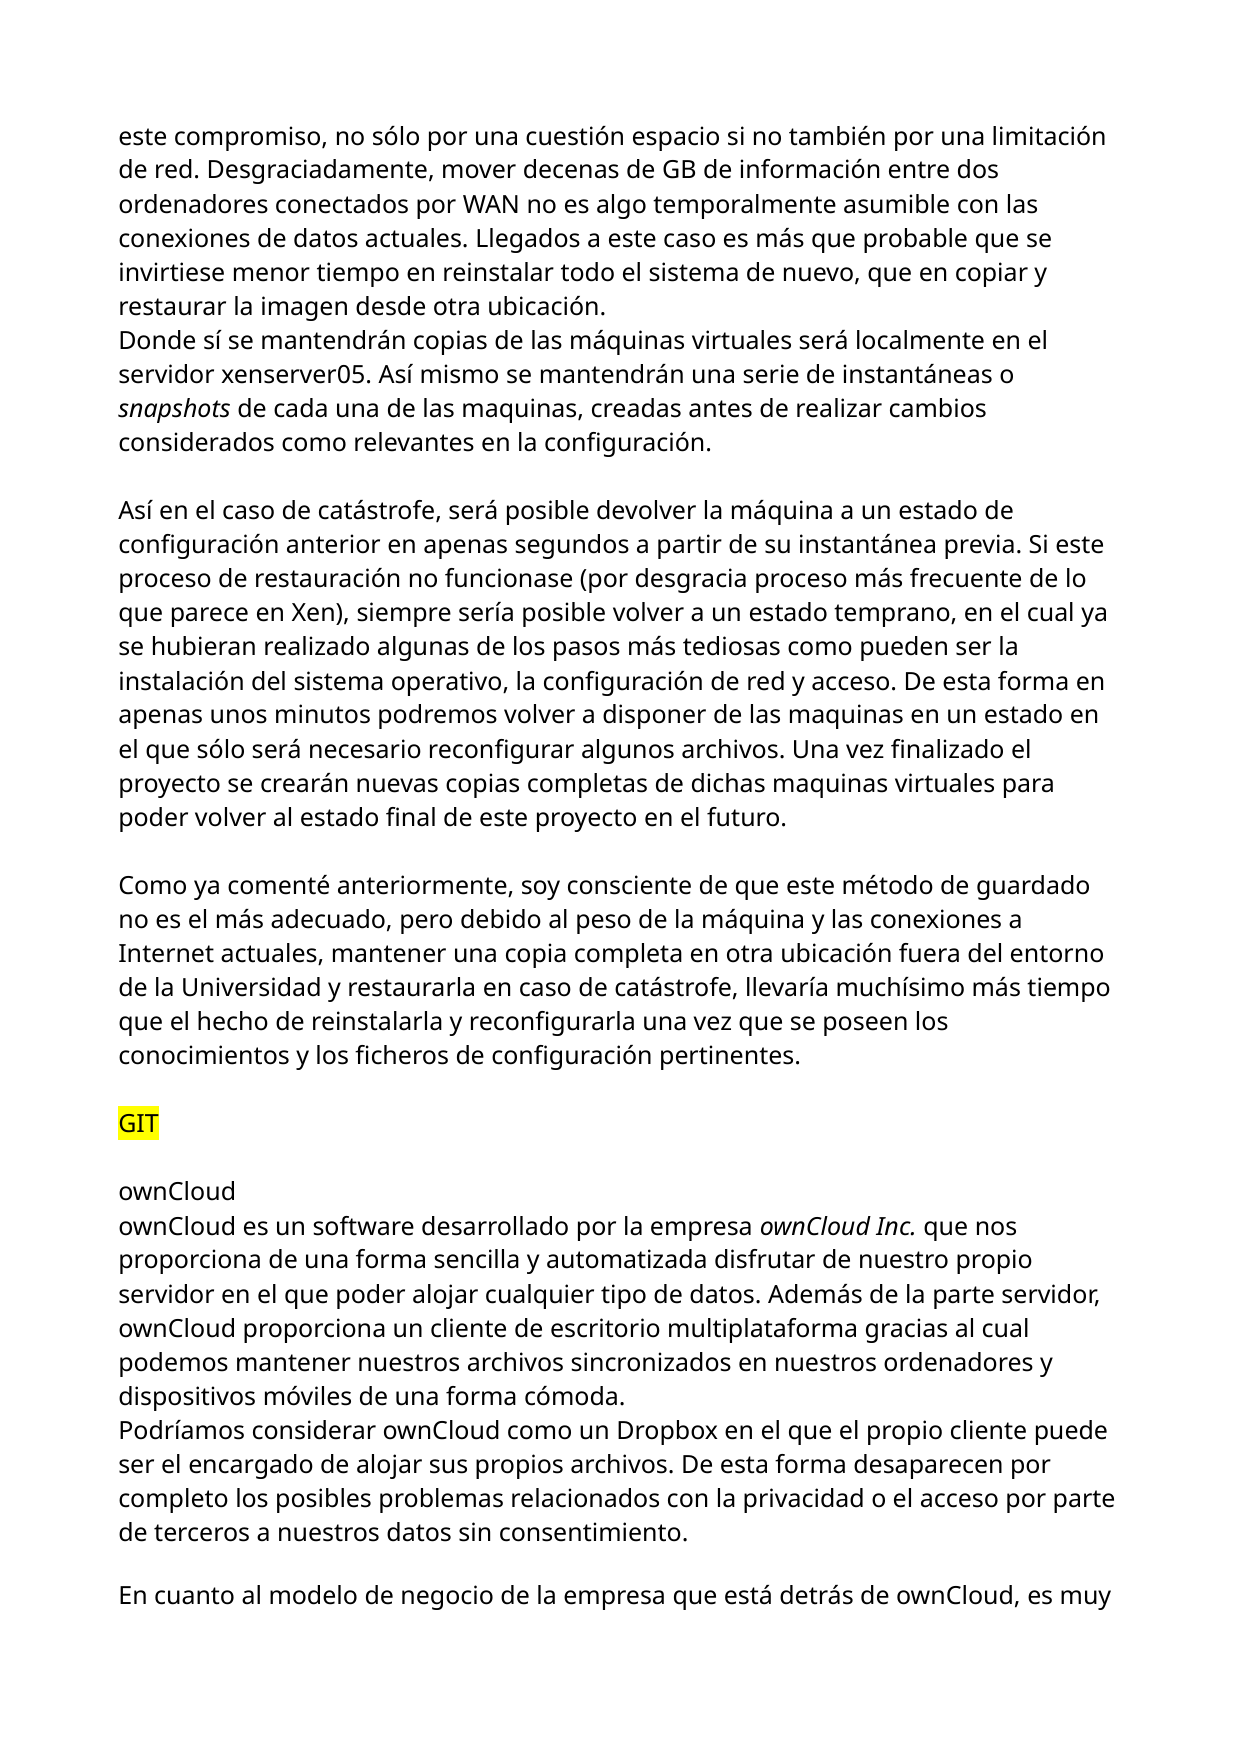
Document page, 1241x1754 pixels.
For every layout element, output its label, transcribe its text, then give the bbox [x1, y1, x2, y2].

text Como ya comenté anteriormente, soy consciente de que este método de guardado no es el más adecuado, pero debido al peso de la máquina y las conexiones a Internet actuales, mantener una copia completa en otra ubicación fuera del entorno de la Universidad y restaurarla en caso de catástrofe, llevaría muchísimo más tiempo que el hecho de reinstalarla y reconfigurarla una vez que se poseen los conocimientos y los ficheros de configuración pertinentes. [118, 867, 1122, 1072]
text En cuanto al modelo de negocio de la empresa que está detrás de ownCloud, es muy [118, 1577, 1122, 1612]
text ownCloud es un software desarrollado por la empresa ownCloud Inc. que nos proporciona de una forma sencilla y automatizada disfrutar de nuestro propio servidor en el que poder alojar cualquier tipo de datos. Además de la parte servidor, ownCloud proporciona un cliente de escritorio multiplataforma gracias al cual podemos mantener nuestros archivos sincronizados en nuestros ordenadores y dispositivos móviles de una forma cómoda. [118, 1208, 1122, 1412]
text ownCloud [118, 1174, 1122, 1208]
text Donde sí se mantendrán copias de las máquinas virtuales será localmente en el servidor xenserver05. Así mismo se mantendrán una serie de instantáneas o snapshots de cada una de las maquinas, creadas antes de realizar cambios considerados como relevantes en la configuración. [118, 322, 1122, 459]
text Así en el caso de catástrofe, será posible devolver la máquina a un estado de configuración anterior en apenas segundos a partir de su instantánea previa. Si este proceso de restauración no funcionase (por desgracia proceso más frecuente de lo que parece en Xen), siempre sería posible volver a un estado temprano, en el cual ya se hubieran realizado algunas de los pasos más tediosas como pueden ser la instalación del sistema operativo, la configuración de red y acceso. De esta forma en apenas unos minutos podremos volver a disponer de las maquinas en un estado en el que sólo será necesario reconfigurar algunos archivos. Una vez finalizado el proyecto se crearán nuevas copias completas de dichas maquinas virtuales para poder volver al estado final de este proyecto en el futuro. [118, 493, 1122, 833]
text GIT [118, 1106, 1122, 1140]
text Podríamos considerar ownCloud como un Dropbox en el que el propio cliente puede ser el encargado de alojar sus propios archivos. De esta forma desaparecen por completo los posibles problemas relacionados con la privacidad o el acceso por parte de terceros a nuestros datos sin consentimiento. [118, 1412, 1122, 1549]
text este compromiso, no sólo por una cuestión espacio si no también por una limitación de red. Desgraciadamente, mover decenas de GB de información entre dos ordenadores conectados por WAN no es algo temporalmente asumible con las conexiones de datos actuales. Llegados a este caso es más que probable que se invirtiese menor tiempo en reinstalar todo el sistema de nuevo, que en copiar y restaurar la imagen desde otra ubicación. [118, 118, 1122, 322]
